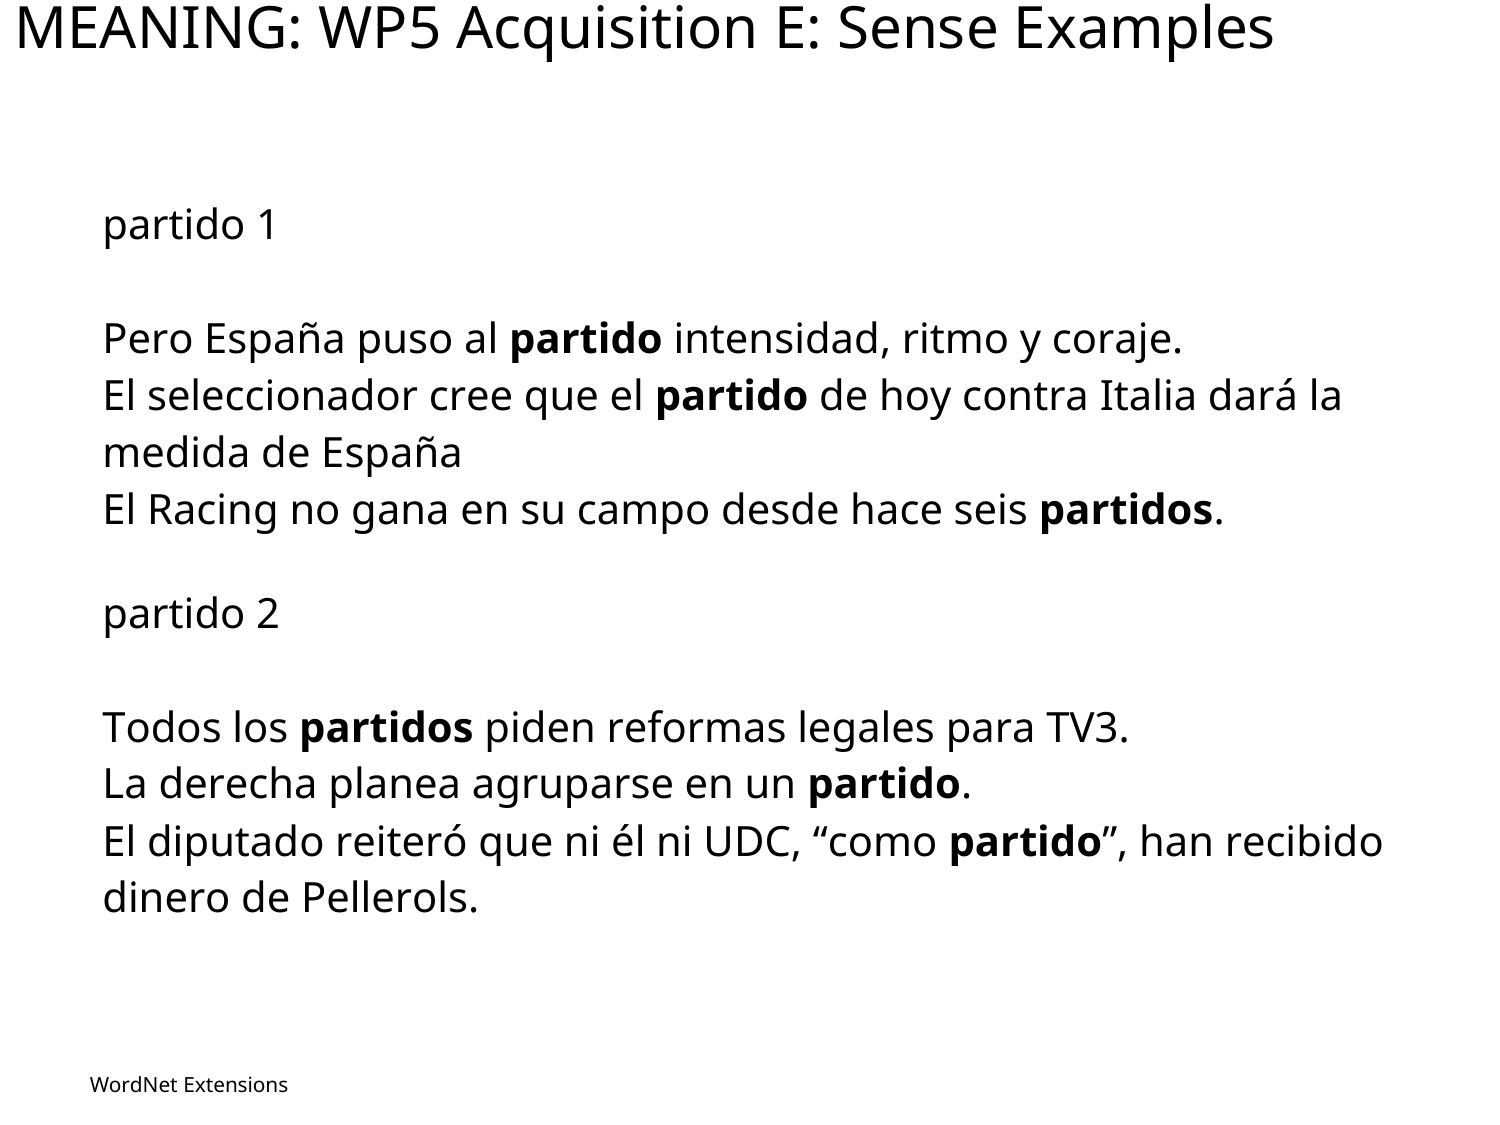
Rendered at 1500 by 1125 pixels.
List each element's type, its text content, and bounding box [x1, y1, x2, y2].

text_box partido 1 Pero España puso al partido intensidad, ritmo y coraje. El seleccionador cree que el partido de hoy contra Italia dará la medida de España El Racing no gana en su campo desde hace seis partidos. partido 2 Todos los partidos piden reformas legales para TV3. La derecha planea agruparse en un partido. El diputado reiteró que ni él ni UDC, “como partido”, han recibido dinero de Pellerols. [87, 187, 1434, 990]
title MEANING: WP5 Acquisition E: Sense Examples [0, 0, 1500, 70]
